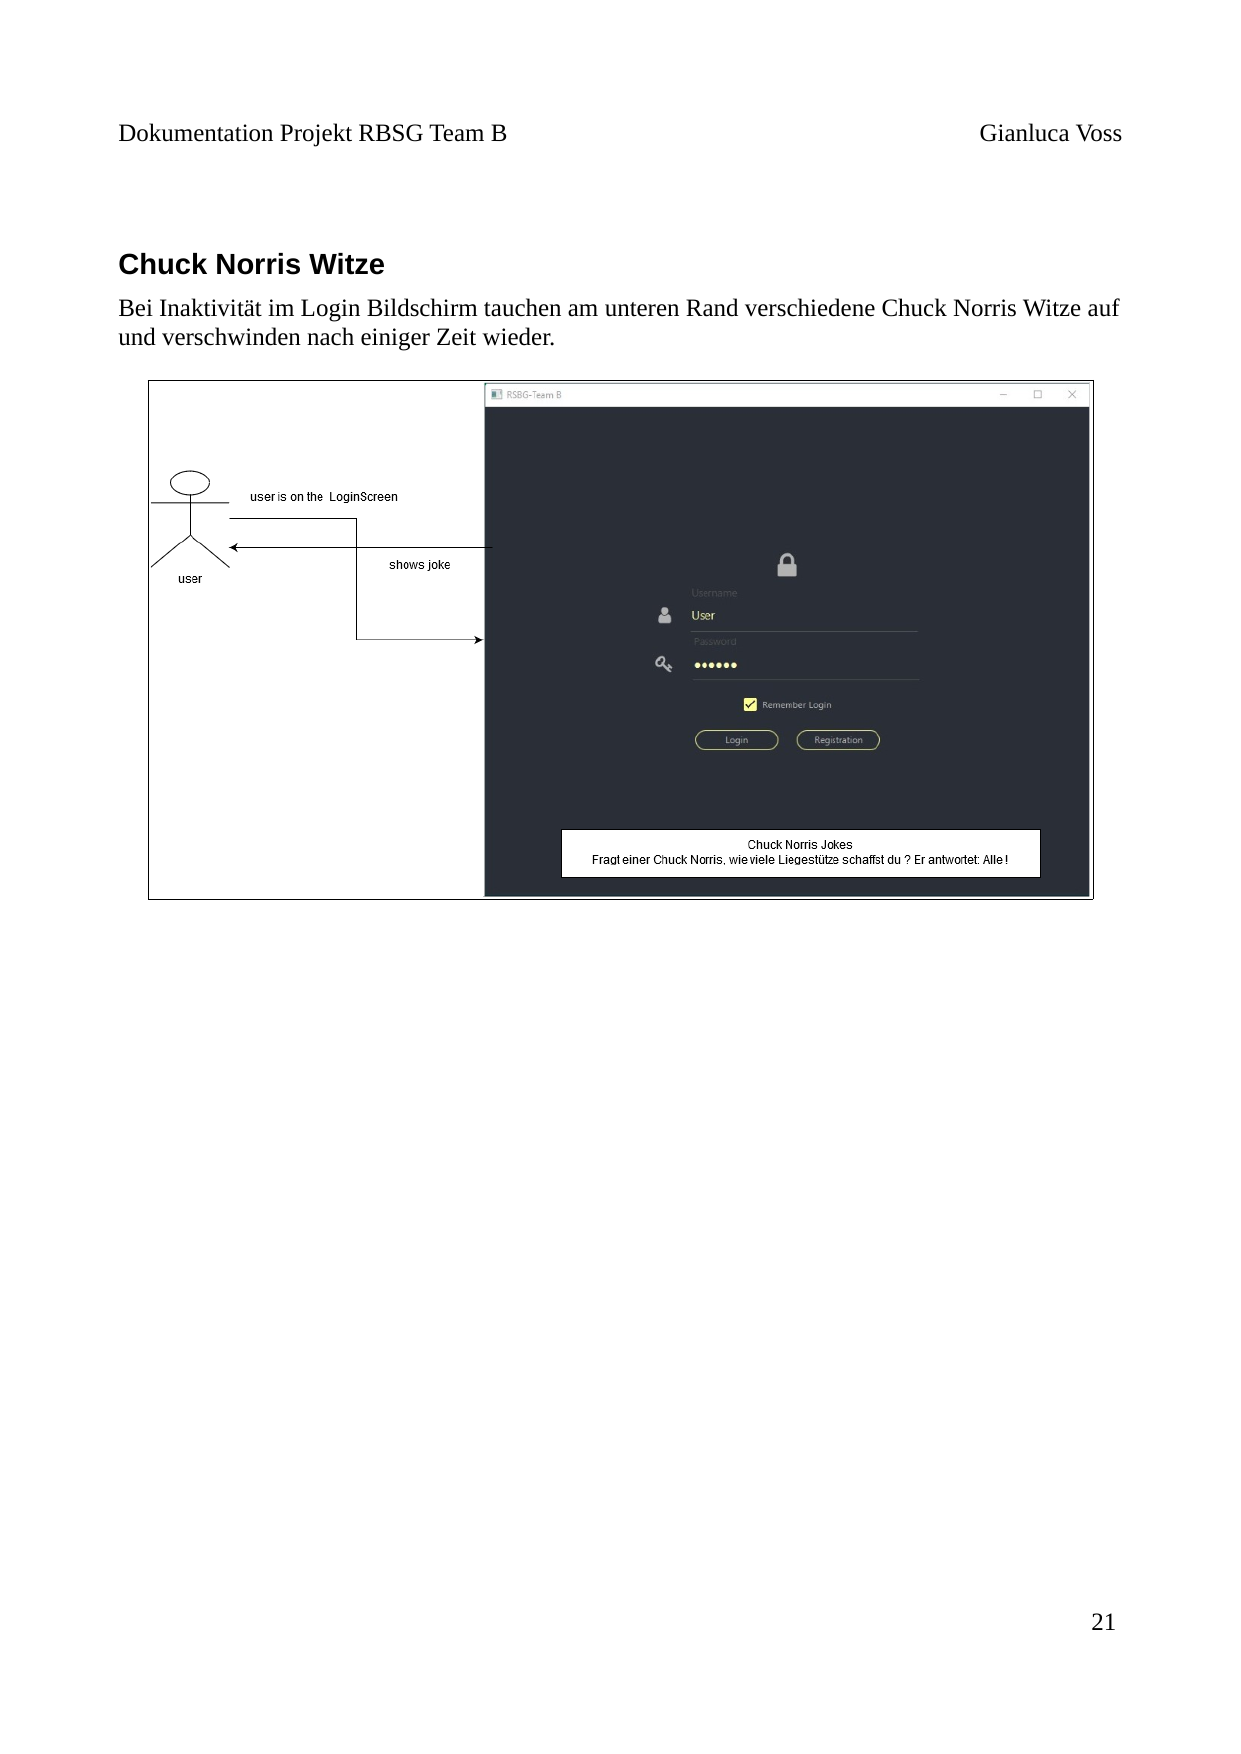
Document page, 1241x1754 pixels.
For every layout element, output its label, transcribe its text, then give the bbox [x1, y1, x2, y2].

picture [150, 382, 1090, 897]
text Bei Inaktivität im Login Bildschirm tauchen am unteren Rand verschiedene Chuck Norris Witze auf und verschwinden nach einiger Zeit wieder. [118, 293, 1122, 351]
subtitle Chuck Norris Witze [118, 247, 1122, 281]
